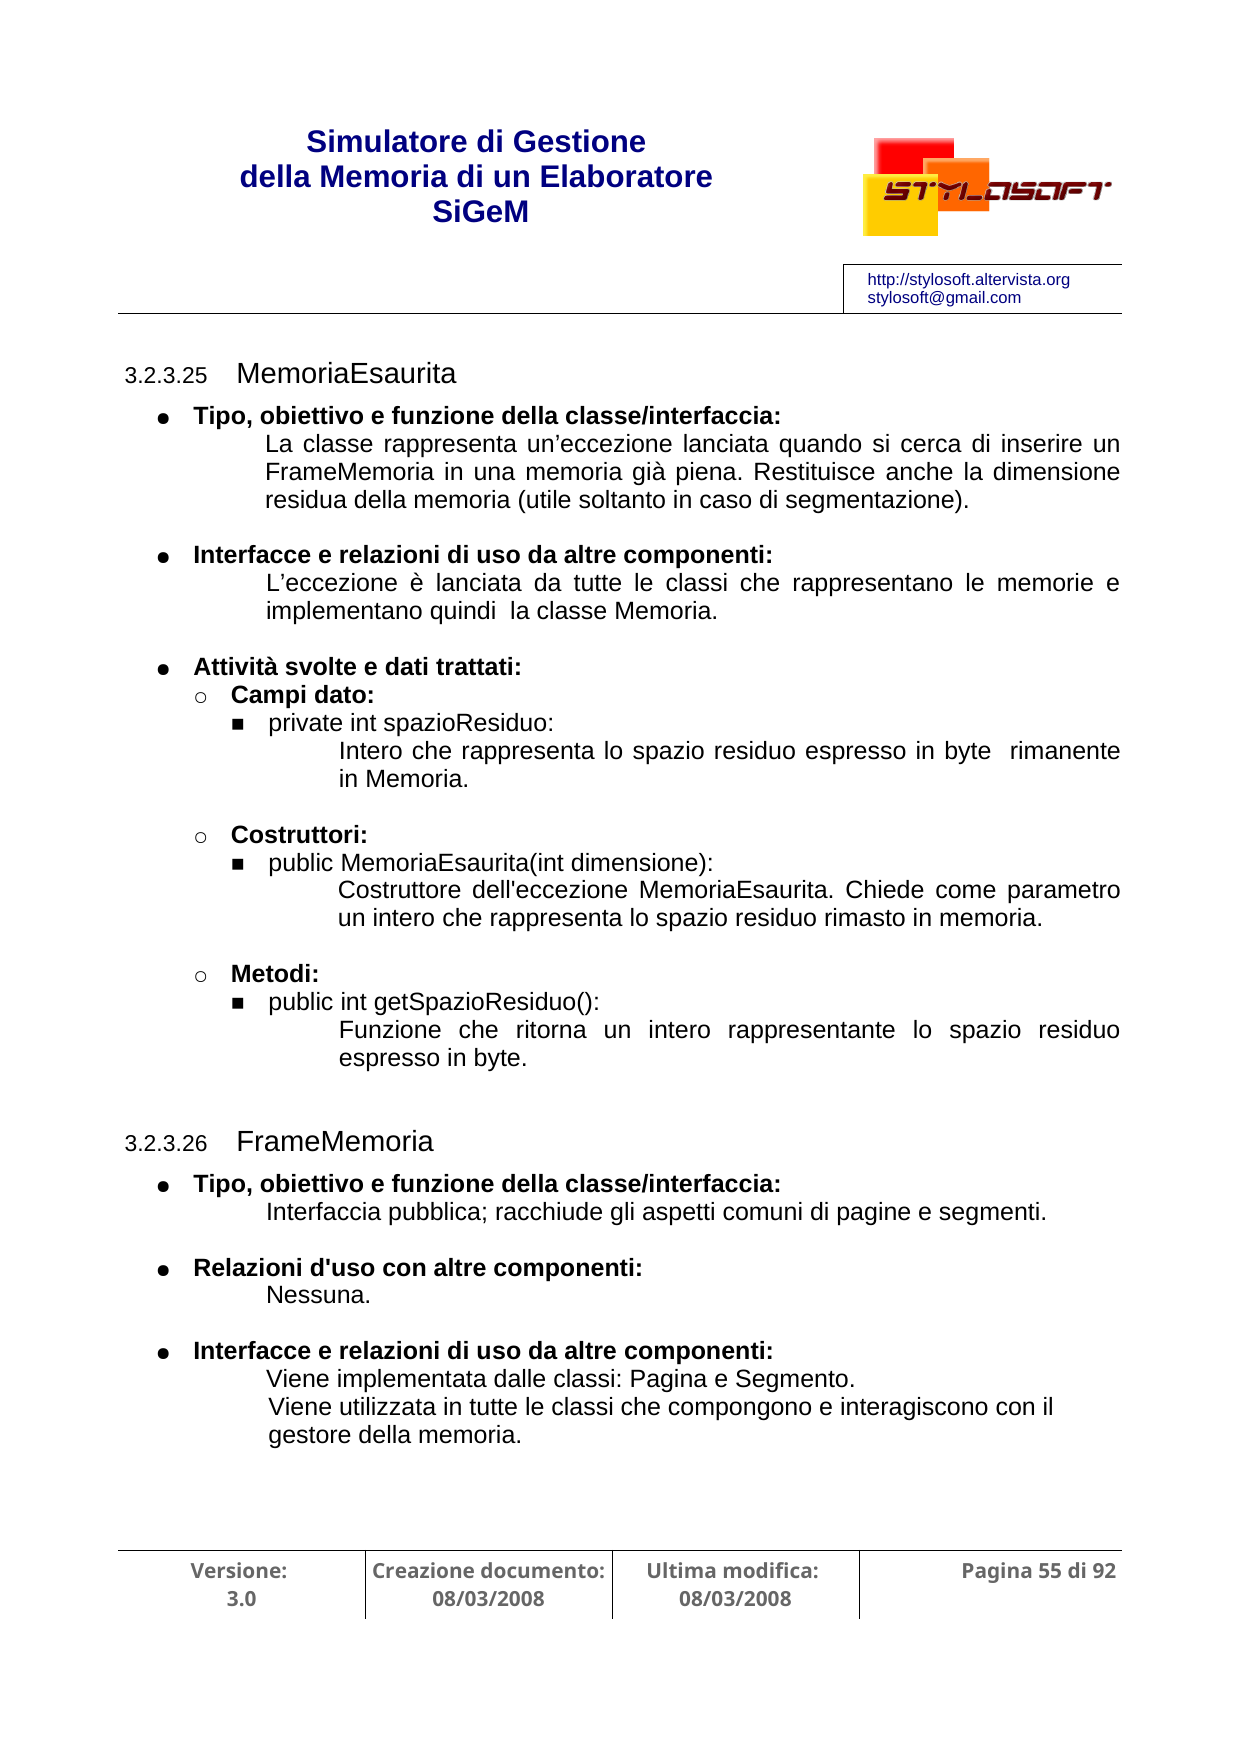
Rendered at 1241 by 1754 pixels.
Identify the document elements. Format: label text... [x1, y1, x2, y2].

list Viene utilizzata in tutte le classi che compongono e interagiscono con il gestore della memoria. [231, 1393, 1122, 1449]
text Funzione che ritorna un intero rappresentante lo spazio residuo espresso in byte. [339, 1016, 1122, 1072]
text Intero che rappresenta lo spazio residuo espresso in byte rimanente in Memoria. [339, 737, 1122, 792]
list private int spazioResiduo: [231, 709, 1122, 737]
list Metodi: [193, 960, 1122, 988]
list Campi dato: [193, 681, 1122, 709]
subtitle FrameMemoria [118, 1124, 1122, 1157]
list public MemoriaEsaurita(int dimensione): [231, 848, 1122, 876]
picture [848, 123, 1117, 247]
list Interfaccia pubblica; racchiude gli aspetti comuni di pagine e segmenti. [156, 1198, 1122, 1226]
list Tipo, obiettivo e funzione della classe/interfaccia: [156, 402, 1122, 429]
list Interfacce e relazioni di uso da altre componenti: [156, 541, 1122, 569]
list Nessuna. [156, 1281, 1122, 1309]
list Interfacce e relazioni di uso da altre componenti: [156, 1337, 1122, 1365]
list Costruttori: [193, 820, 1122, 848]
subtitle MemoriaEsaurita [118, 357, 1122, 389]
text Costruttore dell'eccezione MemoriaEsaurita. Chiede come parametro un intero che rappresenta lo spazio residuo rimasto in memoria. [338, 876, 1122, 932]
list Viene implementata dalle classi: Pagina e Segmento. [156, 1365, 1122, 1393]
text L’eccezione è lanciata da tutte le classi che rappresentano le memorie e implementano quindi la classe Memoria. [266, 569, 1122, 625]
text La classe rappresenta un’eccezione lanciata quando si cerca di inserire un FrameMemoria in una memoria già piena. Restituisce anche la dimensione residua della memoria (utile soltanto in caso di segmentazione). [265, 429, 1122, 513]
list Tipo, obiettivo e funzione della classe/interfaccia: [156, 1170, 1122, 1198]
list public int getSpazioResiduo(): [231, 988, 1122, 1016]
list Attività svolte e dati trattati: [156, 653, 1122, 681]
list Relazioni d'uso con altre componenti: [156, 1253, 1122, 1281]
